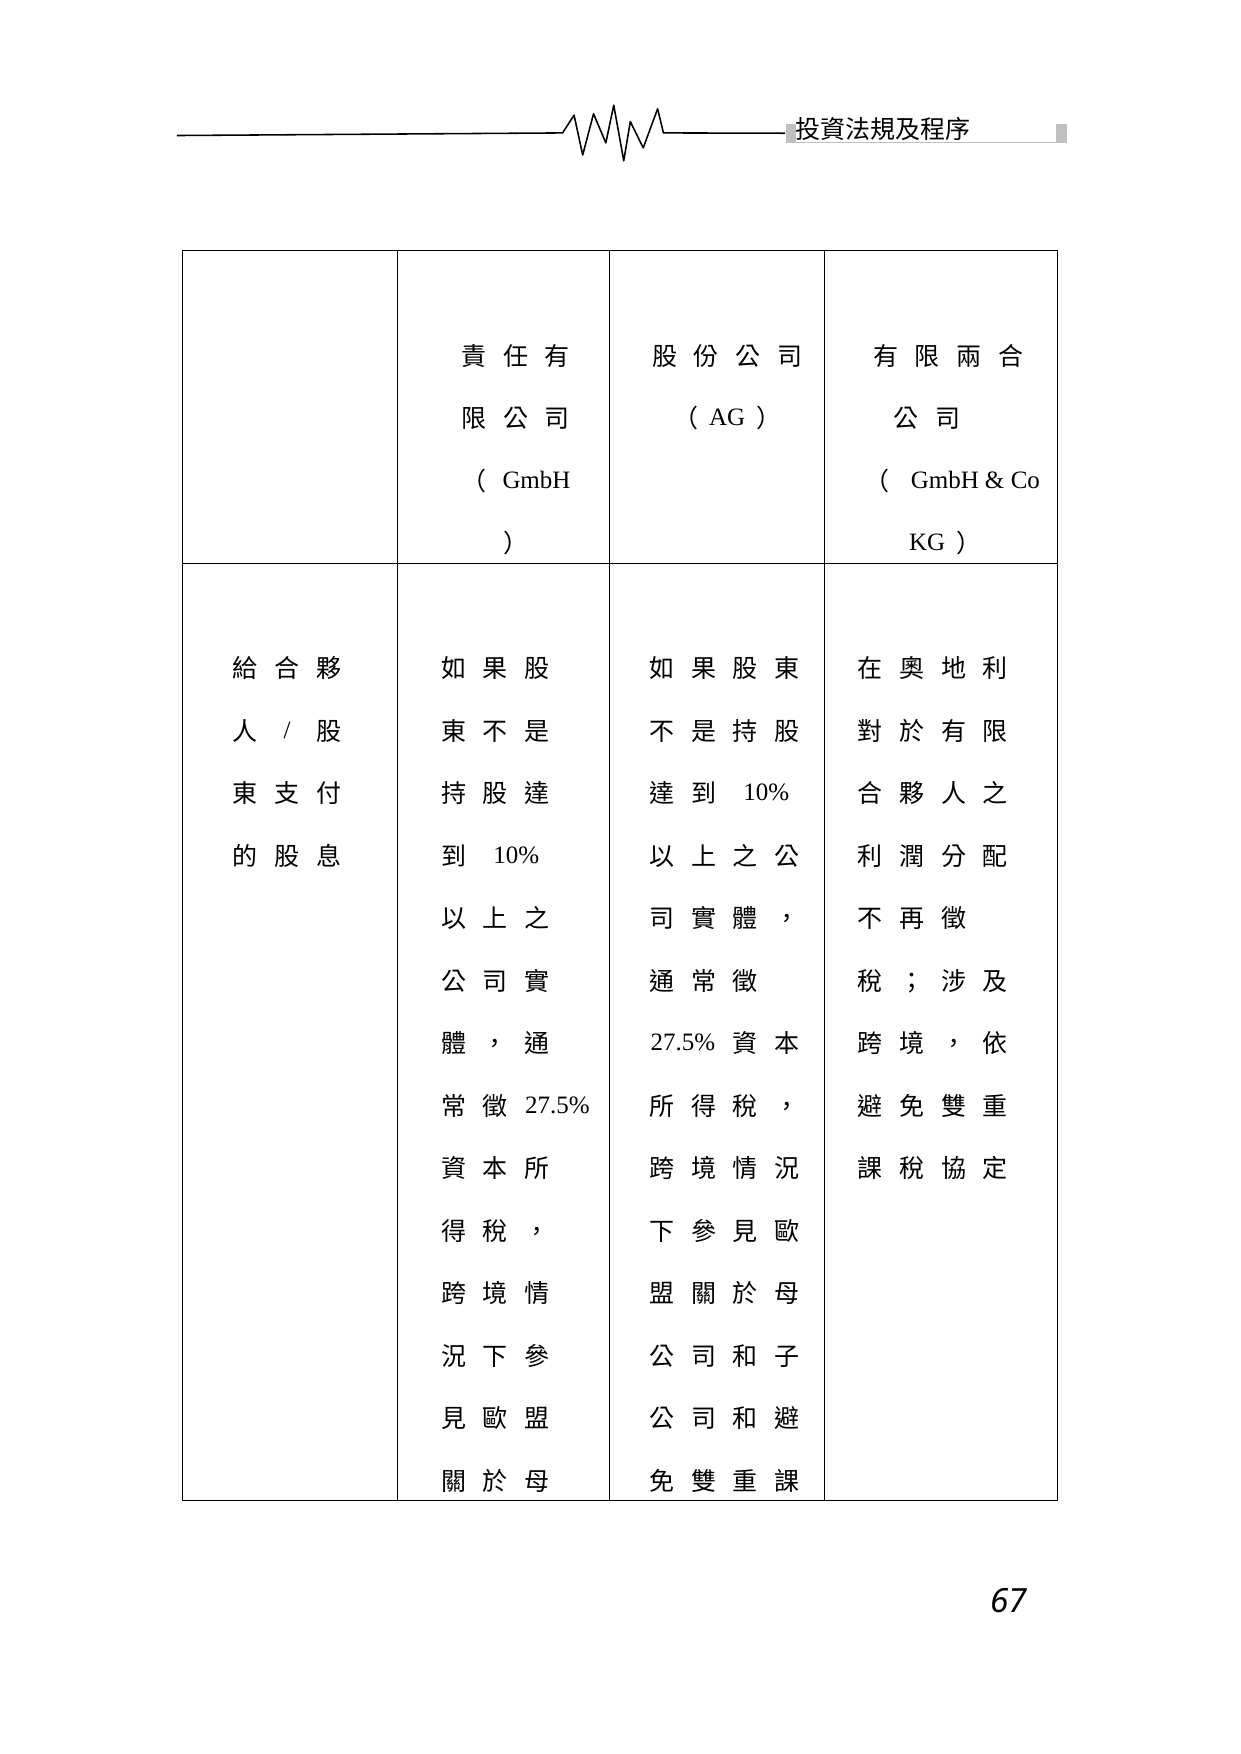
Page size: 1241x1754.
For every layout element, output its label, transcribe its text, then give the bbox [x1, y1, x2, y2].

table_header 責任有限公司（GmbH） [398, 251, 609, 563]
table_cell 給合夥人/股東支付的股息 [183, 564, 397, 1500]
table_header [183, 251, 397, 563]
table_header 有限兩合公司 （GmbH & Co KG） [825, 251, 1057, 563]
table_cell 在奧地利對於有限合夥人之利潤分配不再徵稅；涉及跨境，依避免雙重課稅協定 [825, 564, 1057, 1500]
table_cell 如果股東不是持股達到10%以上之公司實體，通常徵27.5%資本所得稅，跨境情況下參見歐盟關於母公司和子公司和避免雙重課 [610, 564, 824, 1500]
table_header 股份公司 （AG） [610, 251, 824, 563]
table_cell 如果股東不是持股達到10%以上之公司實體，通常徵27.5%資本所得稅，跨境情況下參見歐盟關於母 [398, 564, 609, 1500]
